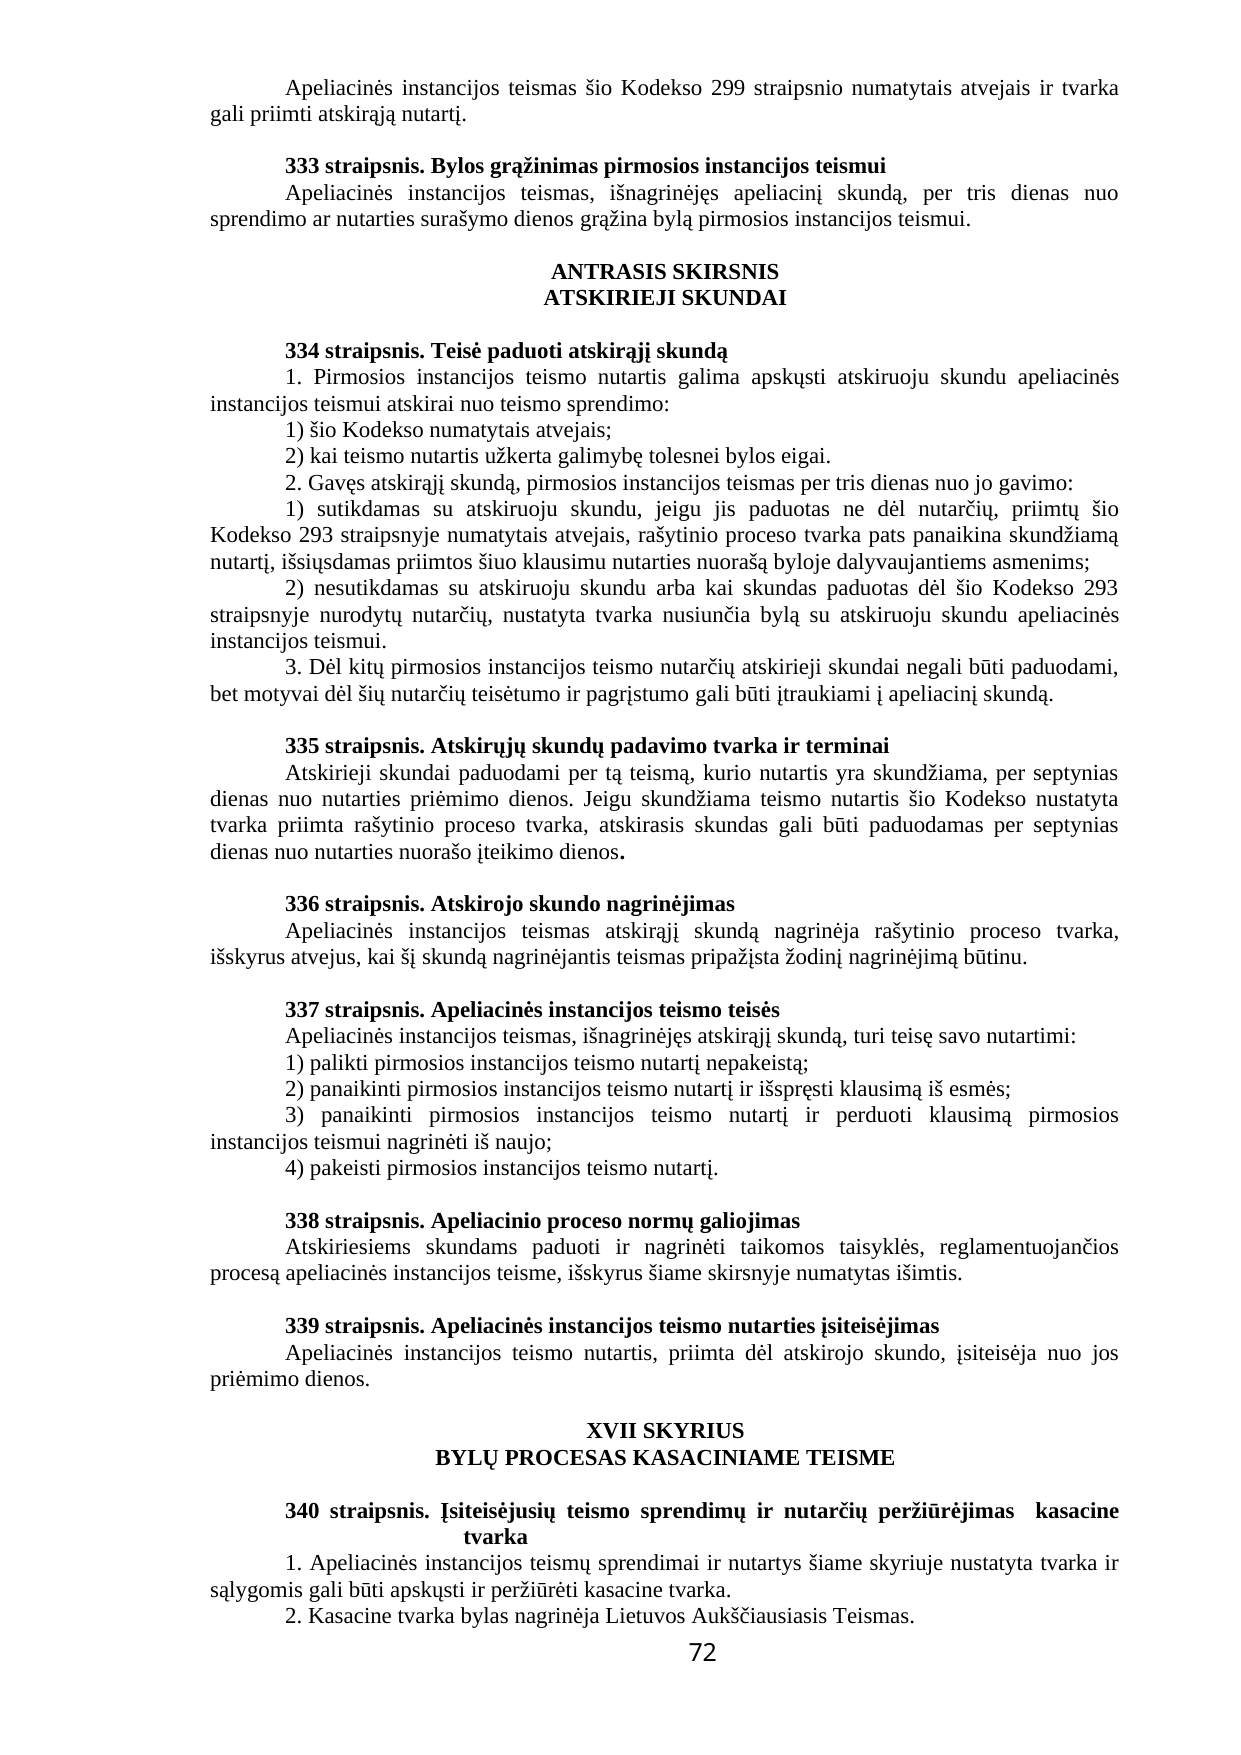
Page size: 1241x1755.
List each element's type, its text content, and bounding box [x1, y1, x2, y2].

text 340 straipsnis. Įsiteisėjusių teismo sprendimų ir nutarčių peržiūrėjimas kasacine tvarka [285, 1497, 1120, 1549]
text Apeliacinės instancijos teismas, išnagrinėjęs atskirąjį skundą, turi teisę savo nutartimi: [210, 1022, 1120, 1049]
text Apeliacinės instancijos teismas atskirąjį skundą nagrinėja rašytinio proceso tvarka, išskyrus atvejus, kai šį skundą nagrinėjantis teismas pripažįsta žodinį nagrinėjimą būtinu. [210, 917, 1120, 969]
text Apeliacinės instancijos teismas, išnagrinėjęs apeliacinį skundą, per tris dienas nuo sprendimo ar nutarties surašymo dienos grąžina bylą pirmosios instancijos teismui. [210, 179, 1120, 232]
text Apeliacinės instancijos teismas šio Kodekso 299 straipsnio numatytais atvejais ir tvarka gali priimti atskirąją nutartį. [210, 73, 1120, 126]
text BYLŲ PROCESAS KASACINIAME TEISME [210, 1444, 1120, 1470]
text 1) šio Kodekso numatytais atvejais; [210, 416, 1120, 442]
text 3) panaikinti pirmosios instancijos teismo nutartį ir perduoti klausimą pirmosios instancijos teismui nagrinėti iš naujo; [210, 1101, 1120, 1154]
text 336 straipsnis. Atskirojo skundo nagrinėjimas [210, 891, 1120, 917]
text 2) kai teismo nutartis užkerta galimybę tolesnei bylos eigai. [210, 442, 1120, 469]
text 1) sutikdamas su atskiruoju skundu, jeigu jis paduotas ne dėl nutarčių, priimtų šio Kodekso 293 straipsnyje numatytais atvejais, rašytinio proceso tvarka pats panaikina skundžiamą nutartį, išsiųsdamas priimtos šiuo klausimu nutarties nuorašą byloje dalyvaujantiems asmenims; [210, 495, 1120, 574]
text 2) nesutikdamas su atskiruoju skundu arba kai skundas paduotas dėl šio Kodekso 293 straipsnyje nurodytų nutarčių, nustatyta tvarka nusiunčia bylą su atskiruoju skundu apeliacinės instancijos teismui. [210, 574, 1120, 653]
text 339 straipsnis. Apeliacinės instancijos teismo nutarties įsiteisėjimas [210, 1312, 1120, 1338]
text 1) palikti pirmosios instancijos teismo nutartį nepakeistą; [210, 1049, 1120, 1075]
text ANTRASIS SKIRSNIS [210, 258, 1120, 284]
text 333 straipsnis. Bylos grąžinimas pirmosios instancijos teismui [210, 153, 1120, 179]
text 1. Apeliacinės instancijos teismų sprendimai ir nutartys šiame skyriuje nustatyta tvarka ir sąlygomis gali būti apskųsti ir peržiūrėti kasacine tvarka. [210, 1549, 1120, 1602]
text ATSKIRIEJI SKUNDAI [210, 284, 1120, 311]
text 2. Kasacine tvarka bylas nagrinėja Lietuvos Aukščiausiasis Teismas. [210, 1602, 1120, 1628]
text 4) pakeisti pirmosios instancijos teismo nutartį. [210, 1154, 1120, 1180]
text 337 straipsnis. Apeliacinės instancijos teismo teisės [210, 996, 1120, 1022]
text 1. Pirmosios instancijos teismo nutartis galima apskųsti atskiruoju skundu apeliacinės instancijos teismui atskirai nuo teismo sprendimo: [210, 363, 1120, 416]
text 335 straipsnis. Atskirųjų skundų padavimo tvarka ir terminai [210, 732, 1120, 759]
text 2. Gavęs atskirąjį skundą, pirmosios instancijos teismas per tris dienas nuo jo gavimo: [210, 469, 1120, 495]
text 338 straipsnis. Apeliacinio proceso normų galiojimas [210, 1207, 1120, 1233]
text XVII SKYRIUS [210, 1418, 1120, 1444]
text 3. Dėl kitų pirmosios instancijos teismo nutarčių atskirieji skundai negali būti paduodami, bet motyvai dėl šių nutarčių teisėtumo ir pagrįstumo gali būti įtraukiami į apeliacinį skundą. [210, 653, 1120, 706]
text 2) panaikinti pirmosios instancijos teismo nutartį ir išspręsti klausimą iš esmės; [210, 1075, 1120, 1101]
text Atskirieji skundai paduodami per tą teismą, kurio nutartis yra skundžiama, per septynias dienas nuo nutarties priėmimo dienos. Jeigu skundžiama teismo nutartis šio Kodekso nustatyta tvarka priimta rašytinio proceso tvarka, atskirasis skundas gali būti paduodamas per septynias dienas nuo nutarties nuorašo įteikimo dienos. [210, 759, 1120, 864]
text Apeliacinės instancijos teismo nutartis, priimta dėl atskirojo skundo, įsiteisėja nuo jos priėmimo dienos. [210, 1338, 1120, 1391]
text Atskiriesiems skundams paduoti ir nagrinėti taikomos taisyklės, reglamentuojančios procesą apeliacinės instancijos teisme, išskyrus šiame skirsnyje numatytas išimtis. [210, 1233, 1120, 1286]
text 334 straipsnis. Teisė paduoti atskirąjį skundą [210, 337, 1120, 363]
